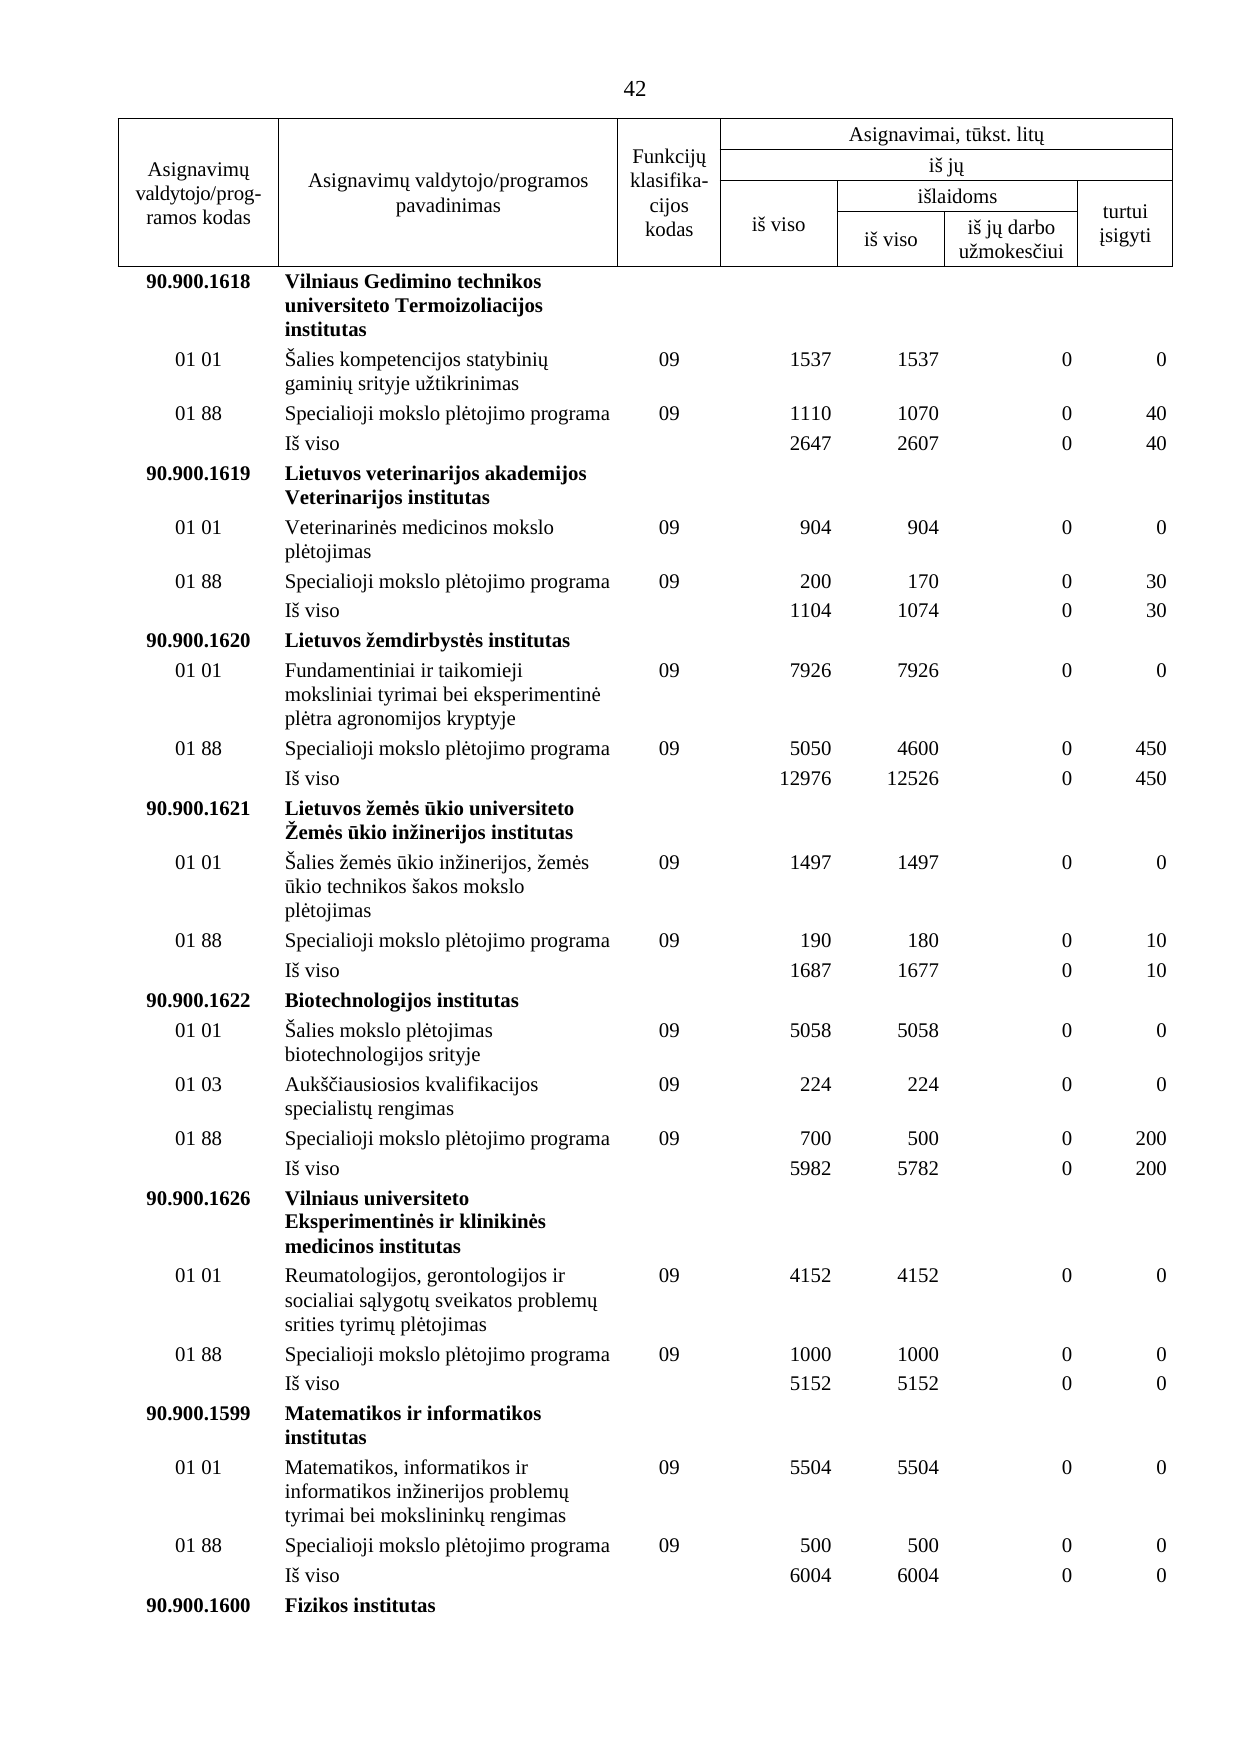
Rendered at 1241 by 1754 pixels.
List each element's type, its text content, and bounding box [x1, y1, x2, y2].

table_cell 09 [618, 925, 720, 955]
table_cell Vilniaus universiteto Eksperimentinės ir klinikinės medicinos institutas [279, 1183, 618, 1261]
table_cell 1000 [720, 1339, 837, 1368]
table_cell 30 [1078, 566, 1172, 596]
table_cell 224 [720, 1069, 837, 1123]
table_cell [720, 985, 837, 1015]
table_cell 40 [1078, 428, 1172, 458]
table_cell 1677 [837, 955, 944, 985]
table_cell [837, 985, 944, 1015]
table_cell 09 [618, 1339, 720, 1368]
table_cell 09 [618, 655, 720, 733]
table_cell Iš viso [279, 1369, 618, 1398]
table_cell [720, 625, 837, 655]
table_cell 01 88 [118, 733, 278, 763]
table_cell 01 01 [118, 1261, 278, 1338]
table_cell 6004 [720, 1560, 837, 1590]
table_cell 09 [618, 344, 720, 398]
table_cell 0 [945, 655, 1078, 733]
table_cell 0 [945, 1015, 1078, 1069]
table_cell 01 88 [118, 1530, 278, 1560]
table_cell 1074 [837, 596, 944, 625]
table_cell [618, 596, 720, 625]
table_cell 09 [618, 1452, 720, 1530]
table_cell [1078, 793, 1172, 847]
table_cell [118, 428, 278, 458]
table_cell [720, 267, 837, 344]
table_cell Specialioji mokslo plėtojimo programa [279, 1123, 618, 1153]
table_cell Fizikos institutas [279, 1590, 618, 1620]
table_cell 40 [1078, 398, 1172, 428]
table_cell 0 [945, 1123, 1078, 1153]
table_cell 1000 [837, 1339, 944, 1368]
table_cell [837, 1398, 944, 1452]
table_cell 1537 [837, 344, 944, 398]
table_cell [945, 793, 1078, 847]
table_cell [837, 267, 944, 344]
table_cell 0 [945, 512, 1078, 566]
table_cell 200 [720, 566, 837, 596]
table_cell Iš viso [279, 955, 618, 985]
table_cell 450 [1078, 733, 1172, 763]
table_cell 01 01 [118, 1015, 278, 1069]
table_cell 904 [720, 512, 837, 566]
table_cell 0 [945, 763, 1078, 793]
table_cell [1078, 1590, 1172, 1620]
table_cell [618, 793, 720, 847]
table_cell 0 [1078, 1261, 1172, 1338]
table_cell [618, 1369, 720, 1398]
table_cell [618, 1398, 720, 1452]
table_cell 0 [1078, 1069, 1172, 1123]
table_cell [945, 1183, 1078, 1261]
table_cell [837, 1183, 944, 1261]
table_cell 5058 [720, 1015, 837, 1069]
table_cell [837, 1590, 944, 1620]
table_cell 170 [837, 566, 944, 596]
table_cell [118, 763, 278, 793]
table_cell 01 01 [118, 344, 278, 398]
table_cell turtui įsigyti [1078, 181, 1172, 266]
table_cell Biotechnologijos institutas [279, 985, 618, 1015]
table_cell 0 [1078, 1339, 1172, 1368]
table_cell 12976 [720, 763, 837, 793]
table_cell [945, 1398, 1078, 1452]
table_cell 90.900.1618 [118, 267, 278, 344]
table_cell 4152 [720, 1261, 837, 1338]
table_cell Šalies kompetencijos statybinių gaminių srityje užtikrinimas [279, 344, 618, 398]
table_cell 12526 [837, 763, 944, 793]
table_cell Reumatologijos, gerontologijos ir socialiai sąlygotų sveikatos problemų srities tyrimų plėtojimas [279, 1261, 618, 1338]
table_cell 01 01 [118, 1452, 278, 1530]
table_cell 01 88 [118, 1339, 278, 1368]
table_cell 500 [720, 1530, 837, 1560]
table_cell 6004 [837, 1560, 944, 1590]
table_cell [118, 955, 278, 985]
table_cell Iš viso [279, 428, 618, 458]
table_cell [837, 793, 944, 847]
table_cell 0 [945, 1261, 1078, 1338]
table_cell [618, 267, 720, 344]
table_cell 01 03 [118, 1069, 278, 1123]
table_cell 90.900.1620 [118, 625, 278, 655]
table_cell 2607 [837, 428, 944, 458]
table_cell 90.900.1621 [118, 793, 278, 847]
table_cell Matematikos ir informatikos institutas [279, 1398, 618, 1452]
table_cell Lietuvos žemės ūkio universiteto Žemės ūkio inžinerijos institutas [279, 793, 618, 847]
table_cell 0 [945, 733, 1078, 763]
table_header Asignavimai, tūkst. litų [721, 119, 1172, 149]
table_cell 5058 [837, 1015, 944, 1069]
table_cell 09 [618, 1015, 720, 1069]
table_cell [837, 625, 944, 655]
table_cell 500 [837, 1530, 944, 1560]
table_cell 200 [1078, 1153, 1172, 1182]
table_header Asignavimų valdytojo/prog-ramos kodas [119, 119, 278, 266]
table_cell Matematikos, informatikos ir informatikos inžinerijos problemų tyrimai bei mokslininkų rengimas [279, 1452, 618, 1530]
table_cell 0 [945, 566, 1078, 596]
table_cell 09 [618, 1069, 720, 1123]
table_cell 0 [945, 1069, 1078, 1123]
table_cell 90.900.1600 [118, 1590, 278, 1620]
table_cell [118, 1153, 278, 1182]
table_cell iš viso [838, 212, 944, 266]
table_cell 2647 [720, 428, 837, 458]
table_cell Veterinarinės medicinos mokslo plėtojimas [279, 512, 618, 566]
table_cell 01 88 [118, 566, 278, 596]
table_cell Iš viso [279, 1153, 618, 1182]
table_cell 5504 [720, 1452, 837, 1530]
table_cell 09 [618, 1261, 720, 1338]
table_cell 0 [945, 955, 1078, 985]
table_cell [118, 1560, 278, 1590]
table_cell Šalies mokslo plėtojimas biotechnologijos srityje [279, 1015, 618, 1069]
table_cell 10 [1078, 955, 1172, 985]
table_cell 5782 [837, 1153, 944, 1182]
table_cell Vilniaus Gedimino technikos universiteto Termoizoliacijos institutas [279, 267, 618, 344]
table_cell [1078, 625, 1172, 655]
table_cell 0 [945, 398, 1078, 428]
table_cell iš jų darbo užmokesčiui [945, 212, 1077, 266]
table_cell 4152 [837, 1261, 944, 1338]
table_cell [1078, 1398, 1172, 1452]
table_cell 700 [720, 1123, 837, 1153]
table_cell Specialioji mokslo plėtojimo programa [279, 1530, 618, 1560]
table_cell 5050 [720, 733, 837, 763]
table_cell iš viso [721, 181, 837, 266]
table_cell 180 [837, 925, 944, 955]
table_cell [720, 458, 837, 512]
table_cell 0 [1078, 512, 1172, 566]
table_cell 01 01 [118, 655, 278, 733]
table_cell Iš viso [279, 763, 618, 793]
table_cell 0 [945, 1339, 1078, 1368]
table_cell iš jų [721, 150, 1172, 180]
table_cell 90.900.1622 [118, 985, 278, 1015]
table_cell [1078, 1183, 1172, 1261]
table_cell 0 [945, 428, 1078, 458]
table_cell 1497 [720, 847, 837, 925]
table_cell 0 [945, 1153, 1078, 1182]
table_cell 0 [1078, 847, 1172, 925]
table_cell 09 [618, 733, 720, 763]
table_header Asignavimų valdytojo/programos pavadinimas [279, 119, 617, 266]
table_cell 1687 [720, 955, 837, 985]
table_cell 190 [720, 925, 837, 955]
table_cell [618, 1153, 720, 1182]
table_cell 01 01 [118, 512, 278, 566]
table_cell 224 [837, 1069, 944, 1123]
table_cell 0 [1078, 1530, 1172, 1560]
table_cell 0 [1078, 1369, 1172, 1398]
table_cell 1104 [720, 596, 837, 625]
table_cell 09 [618, 847, 720, 925]
table_cell 0 [945, 925, 1078, 955]
table_cell 10 [1078, 925, 1172, 955]
table_cell 4600 [837, 733, 944, 763]
table_cell Fundamentiniai ir taikomieji moksliniai tyrimai bei eksperimentinė plėtra agronomijos kryptyje [279, 655, 618, 733]
table_cell 450 [1078, 763, 1172, 793]
table_cell 30 [1078, 596, 1172, 625]
table_cell 500 [837, 1123, 944, 1153]
table_cell [618, 1560, 720, 1590]
table_cell 09 [618, 398, 720, 428]
table_cell 0 [945, 847, 1078, 925]
table_cell 0 [1078, 344, 1172, 398]
table_cell 90.900.1599 [118, 1398, 278, 1452]
table_cell 09 [618, 512, 720, 566]
table_cell 0 [945, 1369, 1078, 1398]
table_cell 01 01 [118, 847, 278, 925]
table_cell [618, 985, 720, 1015]
table_cell 5152 [837, 1369, 944, 1398]
table_cell 0 [945, 1560, 1078, 1590]
table_cell [720, 793, 837, 847]
table_cell 5982 [720, 1153, 837, 1182]
table_cell [945, 985, 1078, 1015]
table_cell 1537 [720, 344, 837, 398]
table_cell [945, 458, 1078, 512]
table_cell [720, 1183, 837, 1261]
table_cell [618, 625, 720, 655]
table_cell [945, 267, 1078, 344]
table_cell [618, 1183, 720, 1261]
table_cell Šalies žemės ūkio inžinerijos, žemės ūkio technikos šakos mokslo plėtojimas [279, 847, 618, 925]
table_cell [618, 458, 720, 512]
table_cell [945, 625, 1078, 655]
table_cell [720, 1398, 837, 1452]
table_cell 1110 [720, 398, 837, 428]
table_cell 01 88 [118, 1123, 278, 1153]
table_cell [1078, 458, 1172, 512]
table_cell [618, 955, 720, 985]
table_cell Specialioji mokslo plėtojimo programa [279, 1339, 618, 1368]
table_cell išlaidoms [838, 181, 1077, 211]
table_cell 0 [1078, 1560, 1172, 1590]
table_cell [118, 596, 278, 625]
table_cell [720, 1590, 837, 1620]
table_cell 904 [837, 512, 944, 566]
table_header Funkcijų klasifika-cijos kodas [618, 119, 720, 266]
table_cell Specialioji mokslo plėtojimo programa [279, 733, 618, 763]
table_cell 01 88 [118, 925, 278, 955]
table_cell 0 [945, 1530, 1078, 1560]
table_cell [1078, 267, 1172, 344]
table_cell [618, 1590, 720, 1620]
table_cell 0 [945, 1452, 1078, 1530]
table_cell 7926 [837, 655, 944, 733]
table_cell Specialioji mokslo plėtojimo programa [279, 925, 618, 955]
table_cell 0 [1078, 655, 1172, 733]
table_cell Iš viso [279, 1560, 618, 1590]
table_cell 5152 [720, 1369, 837, 1398]
table_cell 09 [618, 1123, 720, 1153]
table_cell Specialioji mokslo plėtojimo programa [279, 398, 618, 428]
table_cell 1070 [837, 398, 944, 428]
table_cell Lietuvos veterinarijos akademijos Veterinarijos institutas [279, 458, 618, 512]
table_cell 0 [1078, 1015, 1172, 1069]
table_cell [618, 428, 720, 458]
table_cell 200 [1078, 1123, 1172, 1153]
table_cell 01 88 [118, 398, 278, 428]
table_cell Lietuvos žemdirbystės institutas [279, 625, 618, 655]
table_cell 90.900.1626 [118, 1183, 278, 1261]
table_cell 0 [1078, 1452, 1172, 1530]
table_cell Iš viso [279, 596, 618, 625]
table_cell 7926 [720, 655, 837, 733]
table_cell 0 [945, 596, 1078, 625]
table_cell 0 [945, 344, 1078, 398]
table_cell [837, 458, 944, 512]
table_cell 90.900.1619 [118, 458, 278, 512]
table_cell [945, 1590, 1078, 1620]
table_cell [1078, 985, 1172, 1015]
table_cell [118, 1369, 278, 1398]
table_cell Aukščiausiosios kvalifikacijos specialistų rengimas [279, 1069, 618, 1123]
table_cell 09 [618, 1530, 720, 1560]
table_cell 5504 [837, 1452, 944, 1530]
table_cell 09 [618, 566, 720, 596]
table_cell Specialioji mokslo plėtojimo programa [279, 566, 618, 596]
table_cell [618, 763, 720, 793]
table_cell 1497 [837, 847, 944, 925]
